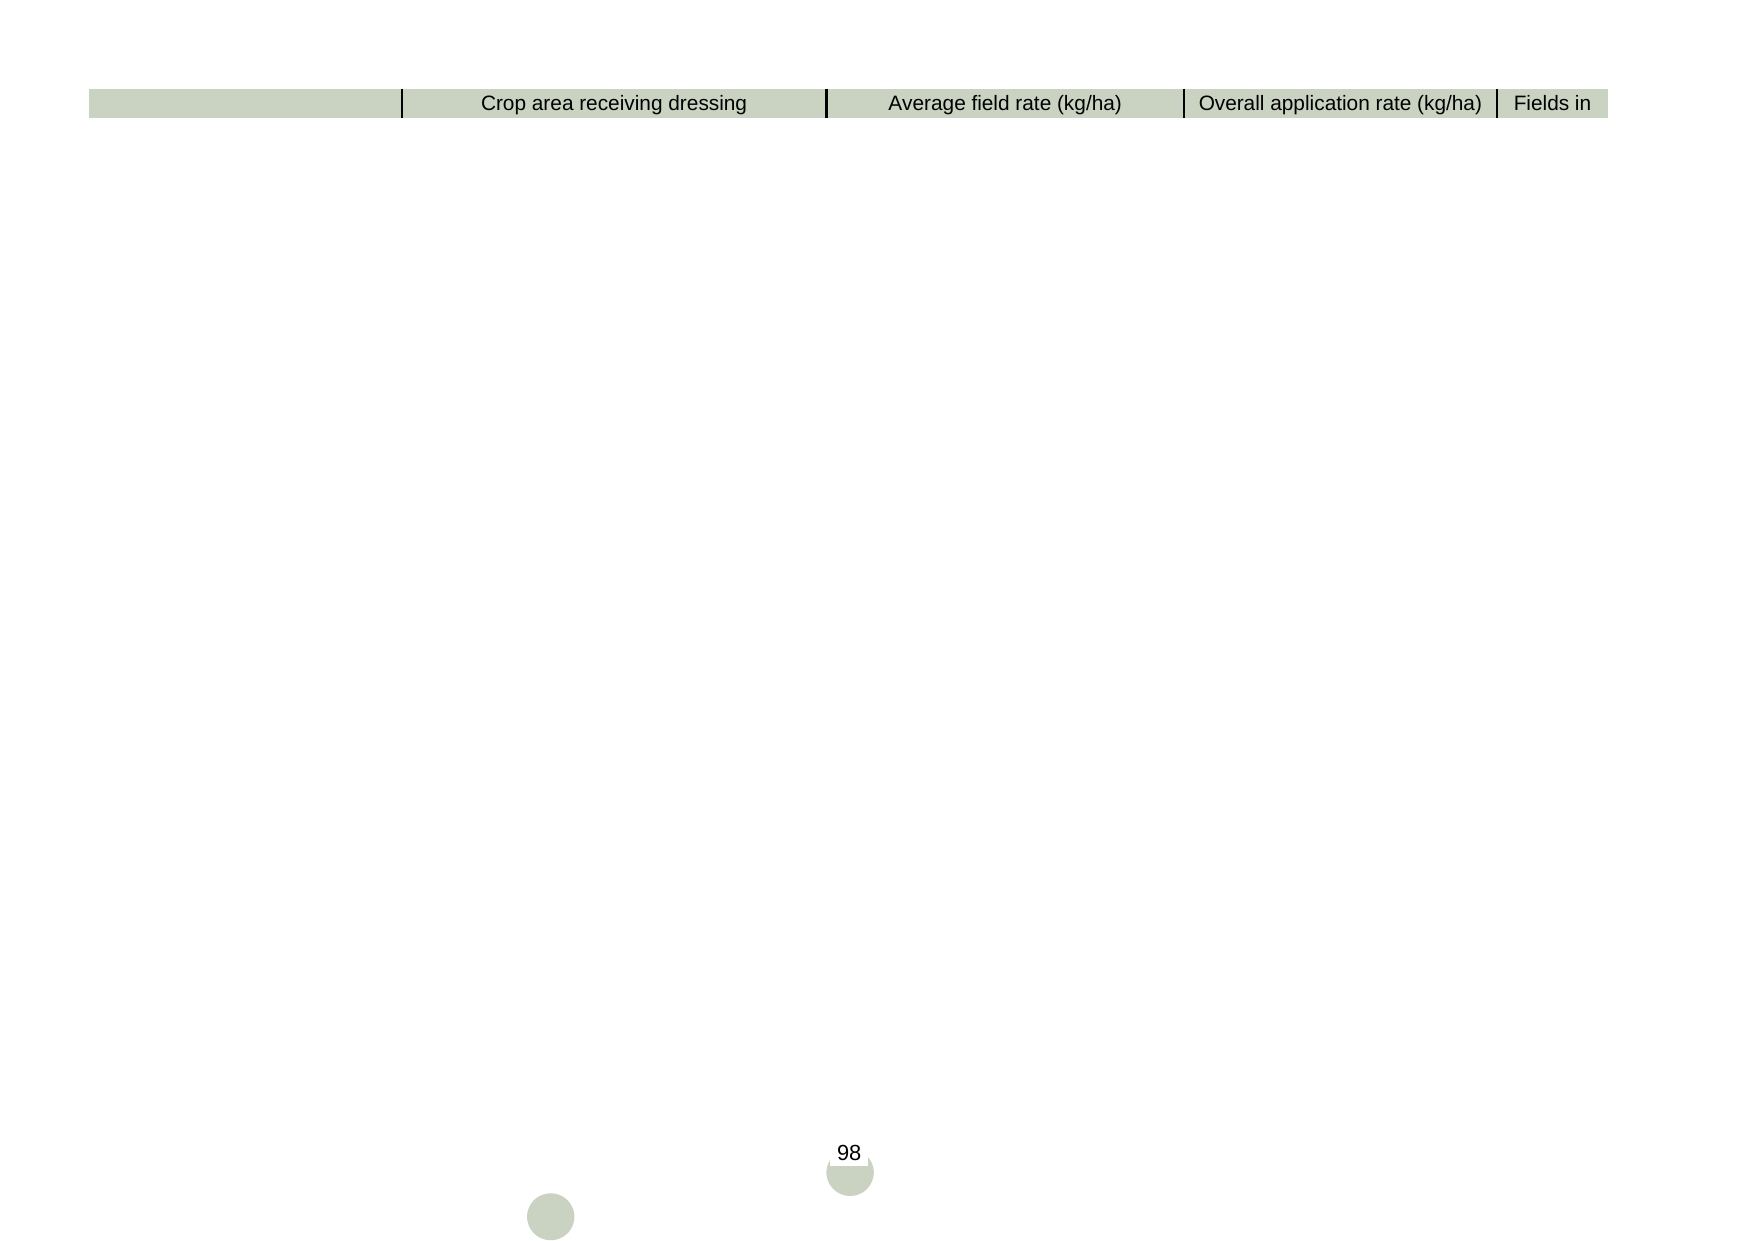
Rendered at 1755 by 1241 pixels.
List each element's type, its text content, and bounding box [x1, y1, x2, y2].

table_header Average field rate (kg/ha) [828, 89, 1183, 118]
table_header Overall application rate (kg/ha) [1185, 89, 1496, 118]
table_header [89, 89, 401, 118]
table_header Fields in [1498, 89, 1608, 118]
table_header Crop area receiving dressing [403, 89, 825, 118]
